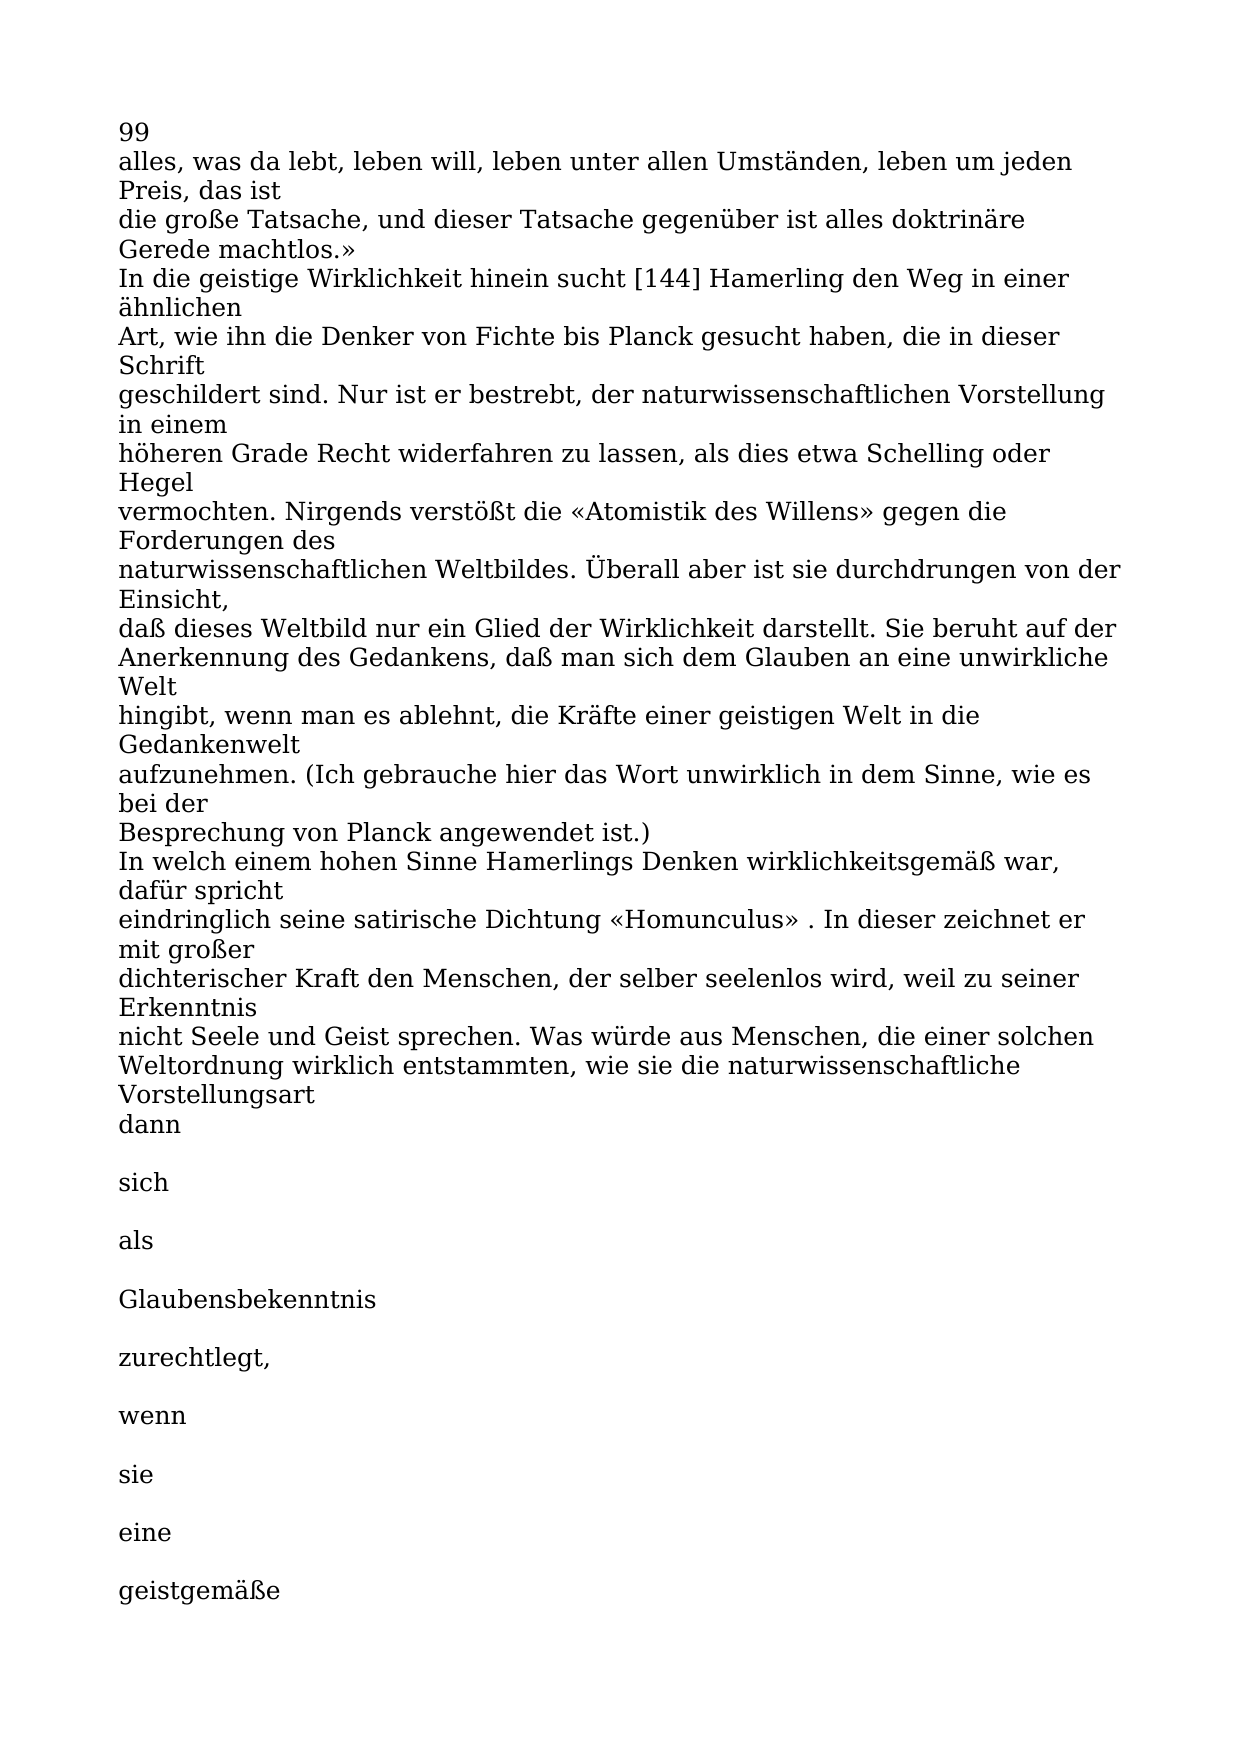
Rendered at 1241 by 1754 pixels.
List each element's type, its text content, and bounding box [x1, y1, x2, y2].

text geistgemäße [118, 1576, 1122, 1606]
text wenn [118, 1401, 1122, 1431]
text Art, wie ihn die Denker von Fichte bis Planck gesucht haben, die in dieser Schrift [118, 322, 1122, 381]
text 99 [118, 118, 1122, 147]
text In welch einem hohen Sinne Hamerlings Denken wirklichkeitsgemäß war, dafür spricht [118, 847, 1122, 906]
text dann [118, 1110, 1122, 1139]
text dichterischer Kraft den Menschen, der selber seelenlos wird, weil zu seiner Erkenntnis [118, 964, 1122, 1022]
text eindringlich seine satirische Dichtung «Homunculus» . In dieser zeichnet er mit großer [118, 906, 1122, 964]
text naturwissenschaftlichen Weltbildes. Überall aber ist sie durchdrungen von der Einsicht, [118, 556, 1122, 614]
text sich [118, 1168, 1122, 1197]
text eine [118, 1518, 1122, 1547]
text die große Tatsache, und dieser Tatsache gegenüber ist alles doktrinäre Gerede machtlos.» [118, 206, 1122, 264]
text als [118, 1226, 1122, 1256]
text sie [118, 1460, 1122, 1489]
text In die geistige Wirklichkeit hinein sucht [144] Hamerling den Weg in einer ähnlichen [118, 264, 1122, 322]
text alles, was da lebt, leben will, leben unter allen Umständen, leben um jeden Preis, das ist [118, 147, 1122, 206]
text nicht Seele und Geist sprechen. Was würde aus Menschen, die einer solchen [118, 1022, 1122, 1051]
text vermochten. Nirgends verstößt die «Atomistik des Willens» gegen die Forderungen des [118, 497, 1122, 556]
text Anerkennung des Gedankens, daß man sich dem Glauben an eine unwirkliche Welt [118, 643, 1122, 701]
text Besprechung von Planck angewendet ist.) [118, 818, 1122, 847]
text höheren Grade Recht widerfahren zu lassen, als dies etwa Schelling oder Hegel [118, 439, 1122, 497]
text daß dieses Weltbild nur ein Glied der Wirklichkeit darstellt. Sie beruht auf der [118, 614, 1122, 643]
text aufzunehmen. (Ich gebrauche hier das Wort unwirklich in dem Sinne, wie es bei der [118, 760, 1122, 818]
text Weltordnung wirklich entstammten, wie sie die naturwissenschaftliche Vorstellungsart [118, 1051, 1122, 1110]
text geschildert sind. Nur ist er bestrebt, der naturwissenschaftlichen Vorstellung in einem [118, 381, 1122, 439]
text Glaubensbekenntnis [118, 1285, 1122, 1314]
text zurechtlegt, [118, 1343, 1122, 1372]
text hingibt, wenn man es ablehnt, die Kräfte einer geistigen Welt in die Gedankenwelt [118, 701, 1122, 760]
